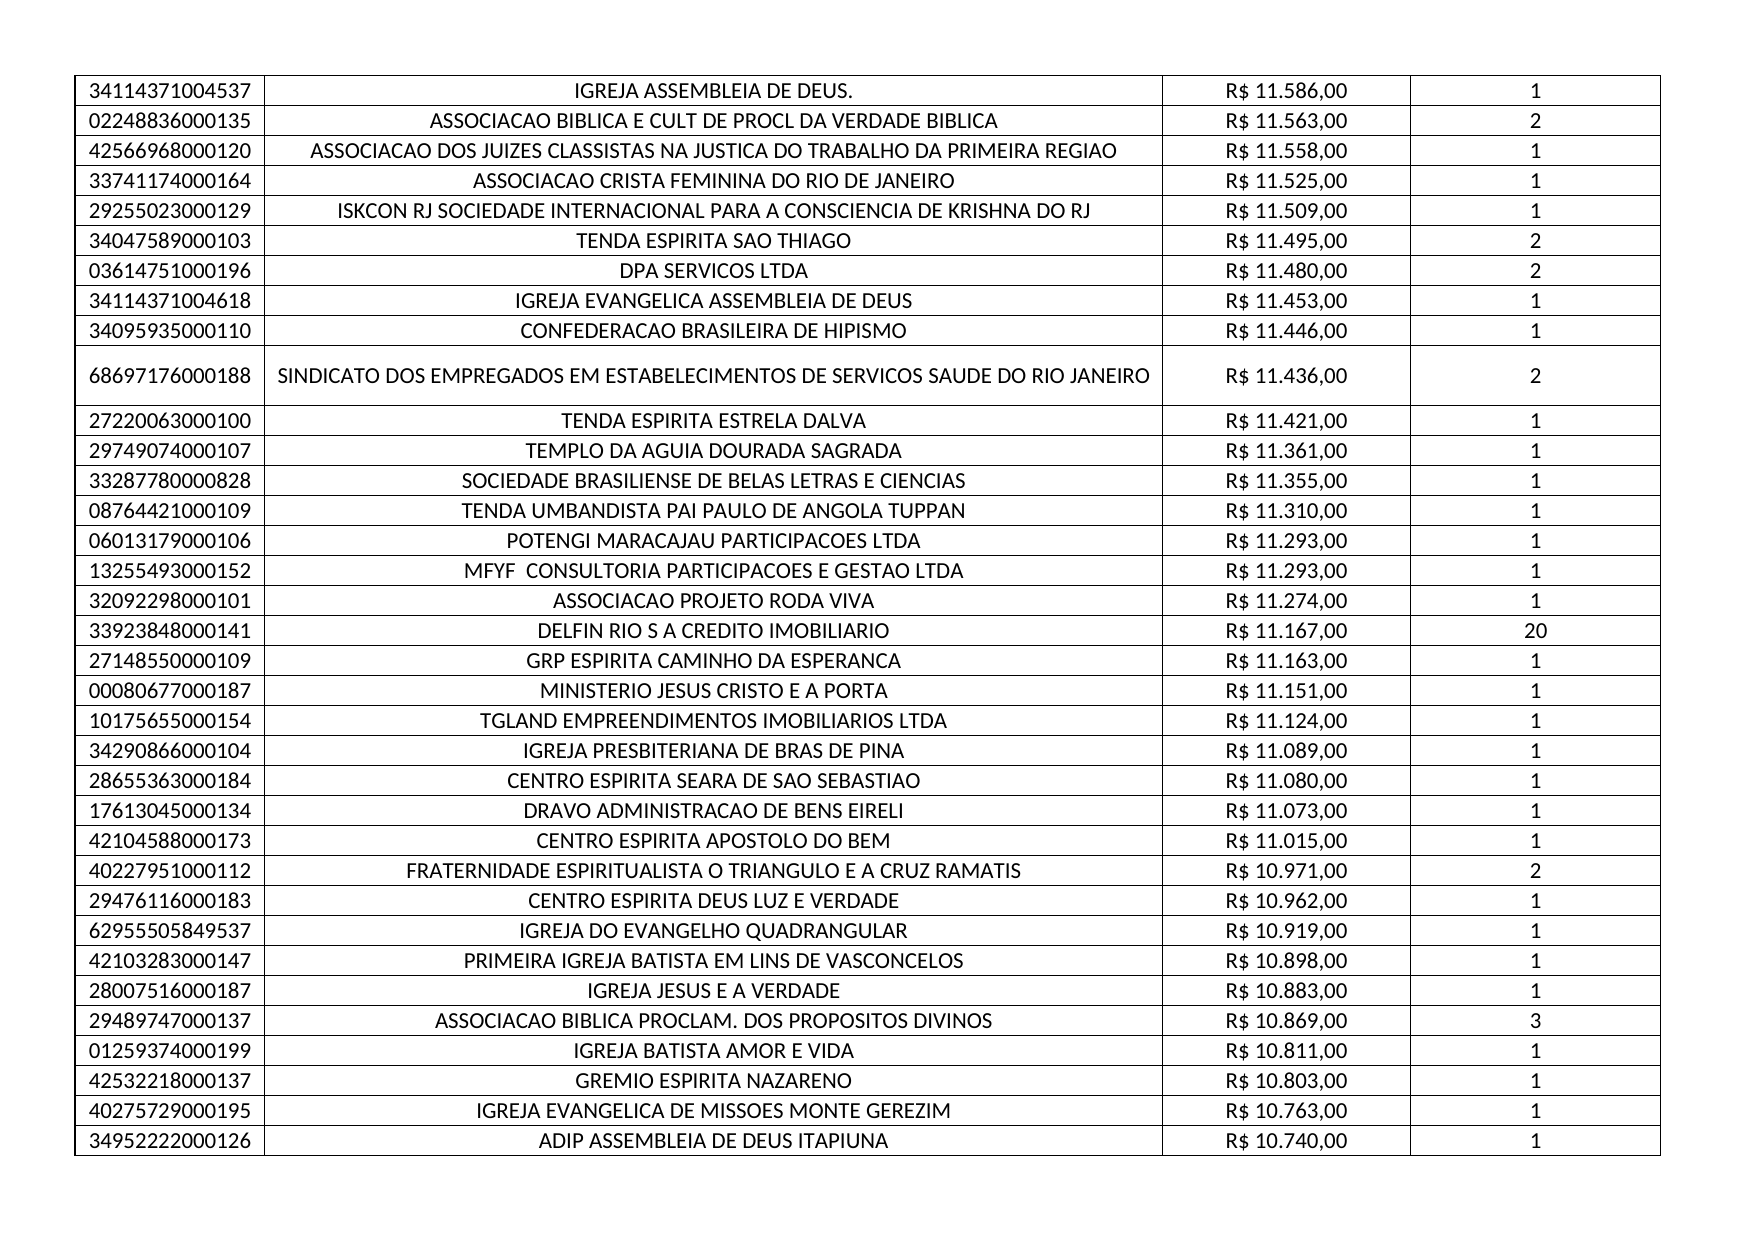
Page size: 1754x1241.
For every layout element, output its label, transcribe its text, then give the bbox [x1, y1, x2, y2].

table_cell 1 [1411, 826, 1660, 855]
table_cell GREMIO ESPIRITA NAZARENO [265, 1066, 1162, 1095]
table_cell TENDA UMBANDISTA PAI PAULO DE ANGOLA TUPPAN [265, 496, 1162, 525]
table_cell 42566968000120 [76, 136, 264, 165]
table_cell R$ 11.436,00 [1163, 346, 1410, 405]
table_cell 42104588000173 [76, 826, 264, 855]
table_cell 29255023000129 [76, 196, 264, 225]
table_cell 1 [1411, 1096, 1660, 1125]
table_cell 1 [1411, 766, 1660, 795]
table_cell TENDA ESPIRITA SAO THIAGO [265, 226, 1162, 255]
table_cell R$ 10.869,00 [1163, 1006, 1410, 1035]
table_cell 34114371004537 [76, 76, 264, 105]
table_cell 02248836000135 [76, 106, 264, 135]
table_cell 08764421000109 [76, 496, 264, 525]
table_cell 1 [1411, 886, 1660, 915]
table_cell 1 [1411, 316, 1660, 345]
table_cell IGREJA BATISTA AMOR E VIDA [265, 1036, 1162, 1065]
table_cell ISKCON RJ SOCIEDADE INTERNACIONAL PARA A CONSCIENCIA DE KRISHNA DO RJ [265, 196, 1162, 225]
table_cell DRAVO ADMINISTRACAO DE BENS EIRELI [265, 796, 1162, 825]
table_cell R$ 10.803,00 [1163, 1066, 1410, 1095]
table_cell 1 [1411, 166, 1660, 195]
table_cell R$ 10.962,00 [1163, 886, 1410, 915]
table_cell 29476116000183 [76, 886, 264, 915]
table_cell 1 [1411, 406, 1660, 435]
table_cell 1 [1411, 466, 1660, 495]
table_cell 27148550000109 [76, 646, 264, 675]
table_cell DPA SERVICOS LTDA [265, 256, 1162, 285]
table_cell 42103283000147 [76, 946, 264, 975]
table_cell ASSOCIACAO BIBLICA PROCLAM. DOS PROPOSITOS DIVINOS [265, 1006, 1162, 1035]
table_cell 03614751000196 [76, 256, 264, 285]
table_cell R$ 11.151,00 [1163, 676, 1410, 705]
table_cell 01259374000199 [76, 1036, 264, 1065]
table_cell R$ 10.811,00 [1163, 1036, 1410, 1065]
table_cell 1 [1411, 976, 1660, 1005]
table_cell 40275729000195 [76, 1096, 264, 1125]
table_cell 34952222000126 [76, 1126, 264, 1155]
table_cell R$ 11.274,00 [1163, 586, 1410, 615]
table_cell R$ 11.163,00 [1163, 646, 1410, 675]
table_cell 42532218000137 [76, 1066, 264, 1095]
table_cell MFYF CONSULTORIA PARTICIPACOES E GESTAO LTDA [265, 556, 1162, 585]
table_cell R$ 10.740,00 [1163, 1126, 1410, 1155]
table_cell 1 [1411, 556, 1660, 585]
table_cell 1 [1411, 526, 1660, 555]
table_cell ASSOCIACAO CRISTA FEMININA DO RIO DE JANEIRO [265, 166, 1162, 195]
table_cell ASSOCIACAO BIBLICA E CULT DE PROCL DA VERDADE BIBLICA [265, 106, 1162, 135]
table_cell R$ 10.883,00 [1163, 976, 1410, 1005]
table_cell 06013179000106 [76, 526, 264, 555]
table_cell IGREJA EVANGELICA DE MISSOES MONTE GEREZIM [265, 1096, 1162, 1125]
table_cell TGLAND EMPREENDIMENTOS IMOBILIARIOS LTDA [265, 706, 1162, 735]
table_cell R$ 11.446,00 [1163, 316, 1410, 345]
table_cell R$ 11.421,00 [1163, 406, 1410, 435]
table_cell IGREJA EVANGELICA ASSEMBLEIA DE DEUS [265, 286, 1162, 315]
table_cell R$ 11.310,00 [1163, 496, 1410, 525]
table_cell 1 [1411, 136, 1660, 165]
table_cell 2 [1411, 856, 1660, 885]
table_cell POTENGI MARACAJAU PARTICIPACOES LTDA [265, 526, 1162, 555]
table_cell PRIMEIRA IGREJA BATISTA EM LINS DE VASCONCELOS [265, 946, 1162, 975]
table_cell SINDICATO DOS EMPREGADOS EM ESTABELECIMENTOS DE SERVICOS SAUDE DO RIO JANEIRO [265, 346, 1162, 405]
table_cell DELFIN RIO S A CREDITO IMOBILIARIO [265, 616, 1162, 645]
table_cell 1 [1411, 1066, 1660, 1095]
table_cell CENTRO ESPIRITA SEARA DE SAO SEBASTIAO [265, 766, 1162, 795]
table_cell 2 [1411, 256, 1660, 285]
table_cell 33287780000828 [76, 466, 264, 495]
table_cell R$ 11.361,00 [1163, 436, 1410, 465]
table_cell R$ 10.898,00 [1163, 946, 1410, 975]
table_cell ASSOCIACAO DOS JUIZES CLASSISTAS NA JUSTICA DO TRABALHO DA PRIMEIRA REGIAO [265, 136, 1162, 165]
table_cell 1 [1411, 1126, 1660, 1155]
table_cell CONFEDERACAO BRASILEIRA DE HIPISMO [265, 316, 1162, 345]
table_cell 1 [1411, 496, 1660, 525]
table_cell 1 [1411, 76, 1660, 105]
table_cell ADIP ASSEMBLEIA DE DEUS ITAPIUNA [265, 1126, 1162, 1155]
table_cell R$ 11.525,00 [1163, 166, 1410, 195]
table_cell 1 [1411, 706, 1660, 735]
table_cell 68697176000188 [76, 346, 264, 405]
table_cell 17613045000134 [76, 796, 264, 825]
table_cell 33923848000141 [76, 616, 264, 645]
table_cell 28007516000187 [76, 976, 264, 1005]
table_cell CENTRO ESPIRITA APOSTOLO DO BEM [265, 826, 1162, 855]
table_cell R$ 11.167,00 [1163, 616, 1410, 645]
table_cell 32092298000101 [76, 586, 264, 615]
table_cell 34290866000104 [76, 736, 264, 765]
table_cell 2 [1411, 346, 1660, 405]
table_cell SOCIEDADE BRASILIENSE DE BELAS LETRAS E CIENCIAS [265, 466, 1162, 495]
table_cell 1 [1411, 196, 1660, 225]
table_cell 27220063000100 [76, 406, 264, 435]
table_cell ASSOCIACAO PROJETO RODA VIVA [265, 586, 1162, 615]
table_cell R$ 11.480,00 [1163, 256, 1410, 285]
table_cell 1 [1411, 436, 1660, 465]
table_cell GRP ESPIRITA CAMINHO DA ESPERANCA [265, 646, 1162, 675]
table_cell FRATERNIDADE ESPIRITUALISTA O TRIANGULO E A CRUZ RAMATIS [265, 856, 1162, 885]
table_cell R$ 10.971,00 [1163, 856, 1410, 885]
table_cell 1 [1411, 586, 1660, 615]
table_cell 34095935000110 [76, 316, 264, 345]
table_cell R$ 11.558,00 [1163, 136, 1410, 165]
table_cell R$ 11.089,00 [1163, 736, 1410, 765]
table_cell R$ 11.586,00 [1163, 76, 1410, 105]
table_cell 1 [1411, 1036, 1660, 1065]
table_cell 20 [1411, 616, 1660, 645]
table_cell IGREJA PRESBITERIANA DE BRAS DE PINA [265, 736, 1162, 765]
table_cell 3 [1411, 1006, 1660, 1035]
table_cell R$ 11.293,00 [1163, 556, 1410, 585]
table_cell R$ 11.509,00 [1163, 196, 1410, 225]
table_cell 40227951000112 [76, 856, 264, 885]
table_cell IGREJA ASSEMBLEIA DE DEUS. [265, 76, 1162, 105]
table_cell 33741174000164 [76, 166, 264, 195]
table_cell TEMPLO DA AGUIA DOURADA SAGRADA [265, 436, 1162, 465]
table_cell 1 [1411, 286, 1660, 315]
table_cell TENDA ESPIRITA ESTRELA DALVA [265, 406, 1162, 435]
table_cell 1 [1411, 646, 1660, 675]
table_cell R$ 11.124,00 [1163, 706, 1410, 735]
table_cell CENTRO ESPIRITA DEUS LUZ E VERDADE [265, 886, 1162, 915]
table_cell 29489747000137 [76, 1006, 264, 1035]
table_cell R$ 10.763,00 [1163, 1096, 1410, 1125]
table_cell 00080677000187 [76, 676, 264, 705]
table_cell R$ 11.293,00 [1163, 526, 1410, 555]
table_cell 10175655000154 [76, 706, 264, 735]
table_cell R$ 11.080,00 [1163, 766, 1410, 795]
table_cell MINISTERIO JESUS CRISTO E A PORTA [265, 676, 1162, 705]
table_cell R$ 11.355,00 [1163, 466, 1410, 495]
table_cell R$ 11.073,00 [1163, 796, 1410, 825]
table_cell R$ 11.453,00 [1163, 286, 1410, 315]
table_cell 13255493000152 [76, 556, 264, 585]
table_cell R$ 10.919,00 [1163, 916, 1410, 945]
table_cell 1 [1411, 946, 1660, 975]
table_cell 34114371004618 [76, 286, 264, 315]
table_cell IGREJA JESUS E A VERDADE [265, 976, 1162, 1005]
table_cell 62955505849537 [76, 916, 264, 945]
table_cell IGREJA DO EVANGELHO QUADRANGULAR [265, 916, 1162, 945]
table_cell 1 [1411, 676, 1660, 705]
table_cell 29749074000107 [76, 436, 264, 465]
table_cell R$ 11.563,00 [1163, 106, 1410, 135]
table_cell 2 [1411, 106, 1660, 135]
table_cell 1 [1411, 916, 1660, 945]
table_cell R$ 11.495,00 [1163, 226, 1410, 255]
table_cell 1 [1411, 736, 1660, 765]
table_cell R$ 11.015,00 [1163, 826, 1410, 855]
table_cell 1 [1411, 796, 1660, 825]
table_cell 34047589000103 [76, 226, 264, 255]
table_cell 28655363000184 [76, 766, 264, 795]
table_cell 2 [1411, 226, 1660, 255]
